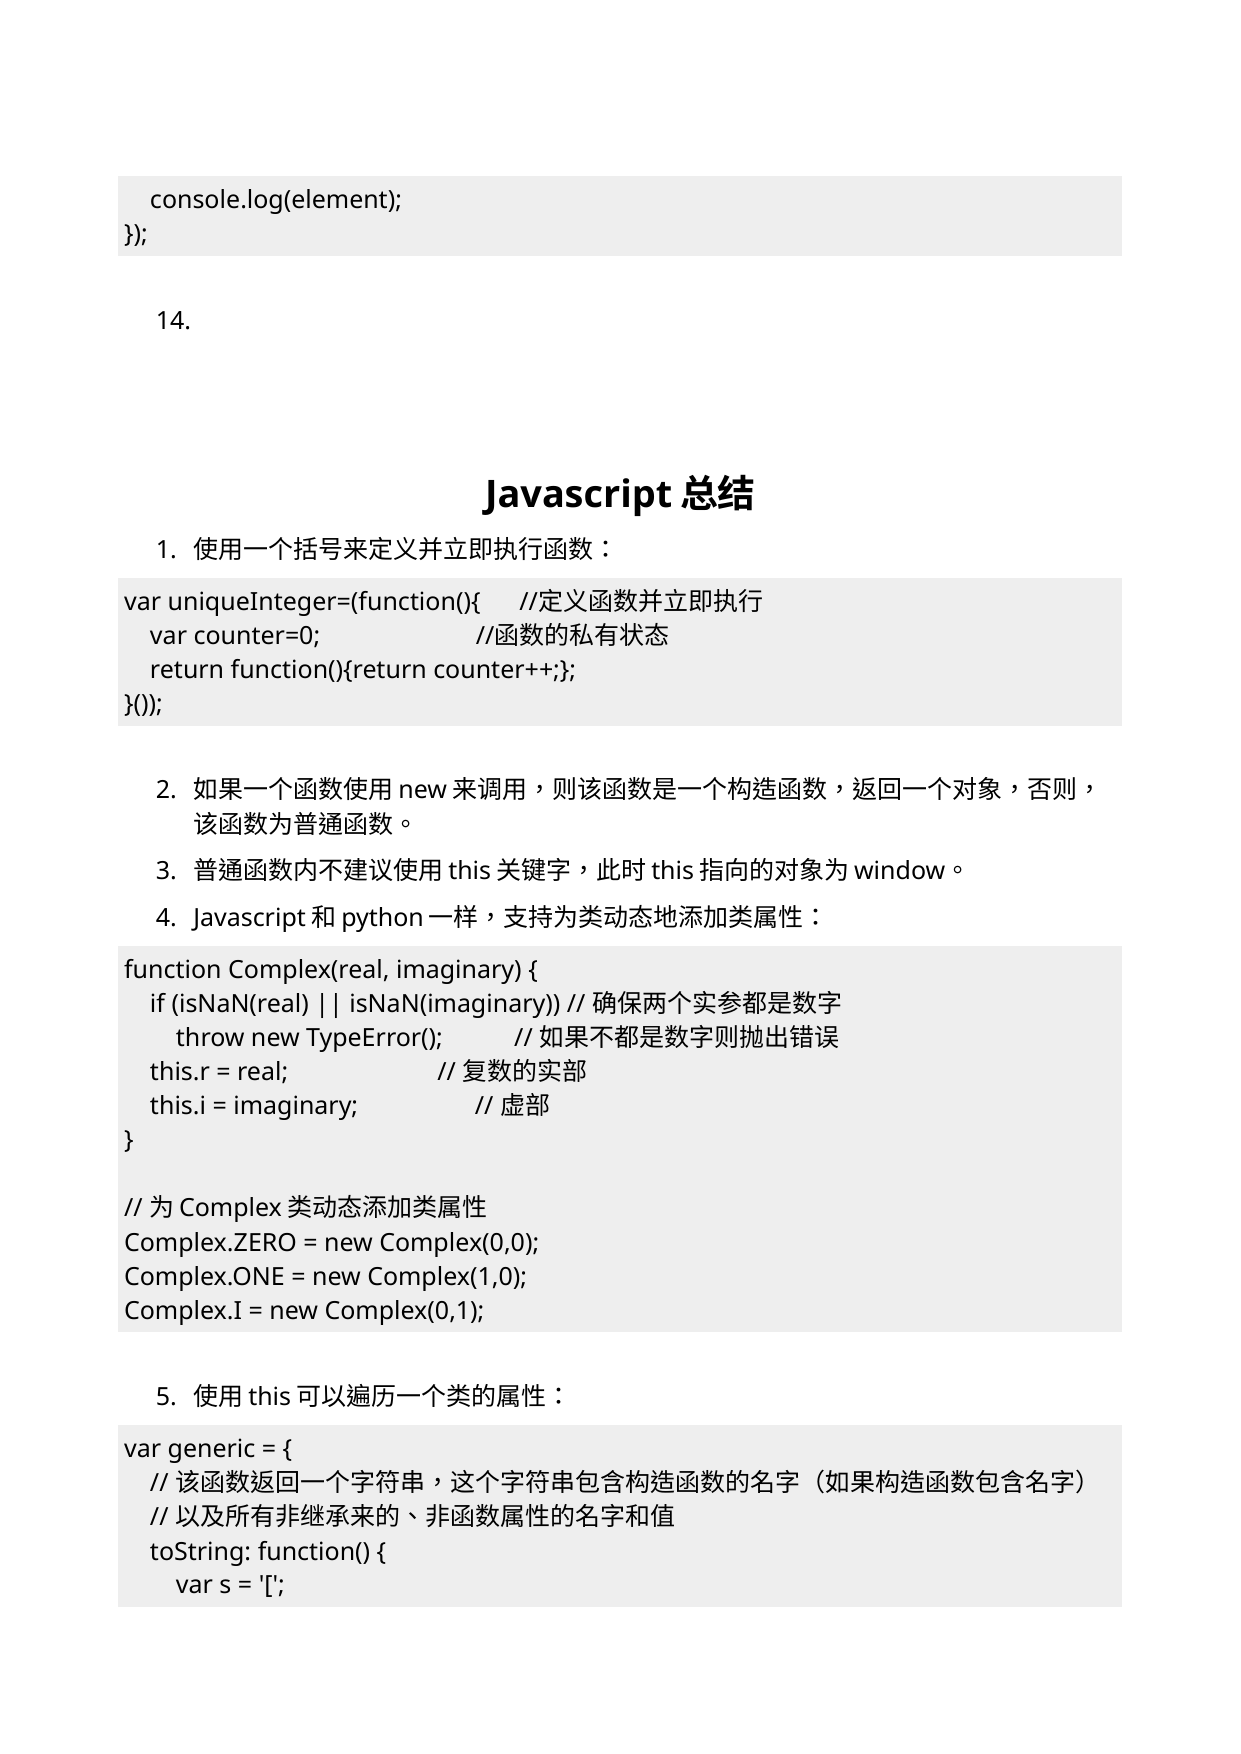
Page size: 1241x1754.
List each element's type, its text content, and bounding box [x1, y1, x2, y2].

list 使用this可以遍历一个类的属性： [156, 1379, 1122, 1413]
list 普通函数内不建议使用this关键字，此时this指向的对象为window。 [156, 853, 1122, 887]
subtitle Javascript总结 [118, 467, 1122, 519]
list 如果一个函数使用new来调用，则该函数是一个构造函数，返回一个对象，否则，该函数为普通函数。 [156, 772, 1122, 840]
list Javascript和python一样，支持为类动态地添加类属性： [156, 899, 1122, 933]
table_header var uniqueInteger=(function(){ //定义函数并立即执行 var counter=0; //函数的私有状态 return function(){return counter++;}; }()); [118, 578, 1122, 726]
table_header console.log(element); }); [118, 176, 1122, 256]
table_header function Complex(real, imaginary) { if (isNaN(real) || isNaN(imaginary)) // 确保两个实参都是数字 throw new TypeError(); // 如果不都是数字则抛出错误 this.r = real; // 复数的实部 this.i = imaginary; // 虚部 } // 为Complex类动态添加类属性 Complex.ZERO = new Complex(0,0); Complex.ONE = new Complex(1,0); Complex.I = new Complex(0,1); [118, 946, 1122, 1332]
table_header var generic = { // 该函数返回一个字符串，这个字符串包含构造函数的名字（如果构造函数包含名字） // 以及所有非继承来的、非函数属性的名字和值 toString: function() { var s = '['; [118, 1425, 1122, 1607]
list 使用一个括号来定义并立即执行函数： [156, 531, 1122, 565]
